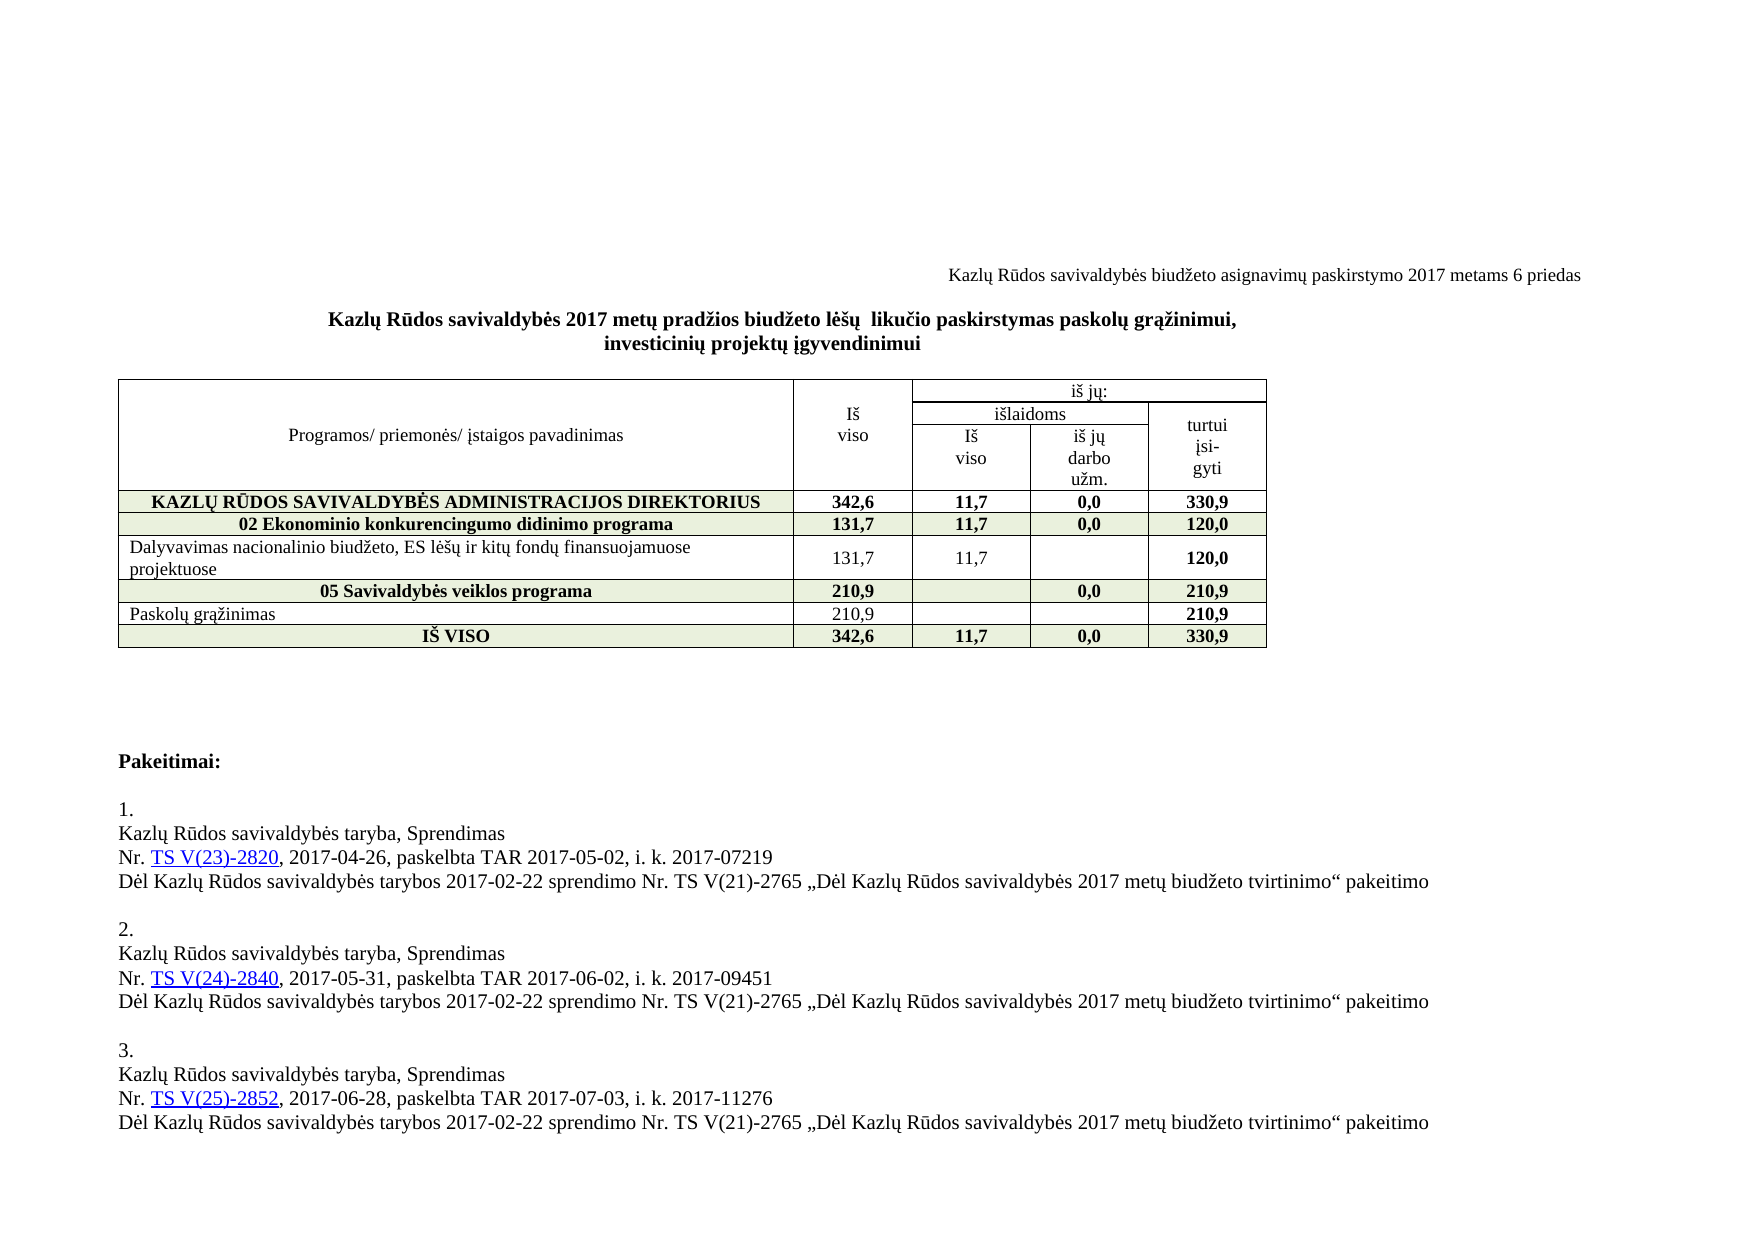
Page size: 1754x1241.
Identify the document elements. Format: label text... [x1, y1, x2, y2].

text Kazlų Rūdos savivaldybės taryba, Sprendimas [118, 821, 1636, 845]
table_cell IŠ VISO [119, 625, 793, 647]
text 3. [118, 1038, 1636, 1062]
table_cell turtui įsi- gyti [1149, 403, 1266, 490]
text Nr. TS V(23)-2820, 2017-04-26, paskelbta TAR 2017-05-02, i. k. 2017-07219 [118, 845, 1636, 869]
text Pakeitimai: [118, 749, 1636, 773]
table_cell 11,7 [913, 491, 1030, 512]
table_cell iš jų darbo užm. [1031, 425, 1148, 490]
table_cell [1031, 603, 1148, 624]
table_cell 11,7 [913, 513, 1030, 535]
text Dėl Kazlų Rūdos savivaldybės tarybos 2017-02-22 sprendimo Nr. TS V(21)-2765 „Dėl Kazlų Rūdos savivaldybės 2017 metų biudžeto tvirtinimo“ pakeitimo [118, 869, 1636, 893]
table_cell 0,0 [1031, 625, 1148, 647]
table_cell Dalyvavimas nacionalinio biudžeto, ES lėšų ir kitų fondų finansuojamuose projektuose [119, 536, 793, 579]
table_header Iš viso [794, 380, 912, 490]
table_cell Paskolų grąžinimas [119, 603, 793, 624]
table_cell Iš viso [913, 425, 1030, 490]
text 1. [118, 797, 1636, 821]
table_cell 131,7 [794, 536, 912, 579]
table_cell 210,9 [1149, 580, 1266, 602]
text Dėl Kazlų Rūdos savivaldybės tarybos 2017-02-22 sprendimo Nr. TS V(21)-2765 „Dėl Kazlų Rūdos savivaldybės 2017 metų biudžeto tvirtinimo“ pakeitimo [118, 989, 1636, 1013]
table_cell [1031, 536, 1148, 579]
text investicinių projektų įgyvendinimui [118, 331, 1636, 355]
table_cell 11,7 [913, 625, 1030, 647]
text Dėl Kazlų Rūdos savivaldybės tarybos 2017-02-22 sprendimo Nr. TS V(21)-2765 „Dėl Kazlų Rūdos savivaldybės 2017 metų biudžeto tvirtinimo“ pakeitimo [118, 1110, 1636, 1134]
table_cell 120,0 [1149, 536, 1266, 579]
text Nr. TS V(24)-2840, 2017-05-31, paskelbta TAR 2017-06-02, i. k. 2017-09451 [118, 965, 1636, 989]
table_cell 342,6 [794, 625, 912, 647]
text Kazlų Rūdos savivaldybės 2017 metų pradžios biudžeto lėšų likučio paskirstymas paskolų grąžinimui, [118, 307, 1636, 331]
text Kazlų Rūdos savivaldybės biudžeto asignavimų paskirstymo 2017 metams 6 priedas [118, 263, 1636, 285]
table_cell 11,7 [913, 536, 1030, 579]
table_cell 330,9 [1149, 491, 1266, 512]
table_cell 330,9 [1149, 625, 1266, 647]
text 2. [118, 917, 1636, 941]
table_cell 0,0 [1031, 513, 1148, 535]
table_cell 131,7 [794, 513, 912, 535]
table_cell 02 Ekonominio konkurencingumo didinimo programa [119, 513, 793, 535]
table_cell 210,9 [1149, 603, 1266, 624]
table_cell 05 Savivaldybės veiklos programa [119, 580, 793, 602]
table_header iš jų: [913, 380, 1266, 401]
table_cell 342,6 [794, 491, 912, 512]
table_cell 210,9 [794, 603, 912, 624]
text Nr. TS V(25)-2852, 2017-06-28, paskelbta TAR 2017-07-03, i. k. 2017-11276 [118, 1086, 1636, 1110]
text Kazlų Rūdos savivaldybės taryba, Sprendimas [118, 1062, 1636, 1086]
table_cell [913, 603, 1030, 624]
table_cell išlaidoms [913, 403, 1148, 424]
table_cell 0,0 [1031, 491, 1148, 512]
text Kazlų Rūdos savivaldybės taryba, Sprendimas [118, 941, 1636, 965]
table_cell 210,9 [794, 580, 912, 602]
table_cell 120,0 [1149, 513, 1266, 535]
table_cell 0,0 [1031, 580, 1148, 602]
table_header Programos/ priemonės/ įstaigos pavadinimas [119, 380, 793, 490]
table_cell [913, 580, 1030, 602]
table_cell KAZLŲ RŪDOS SAVIVALDYBĖS ADMINISTRACIJOS DIREKTORIUS [119, 491, 793, 512]
